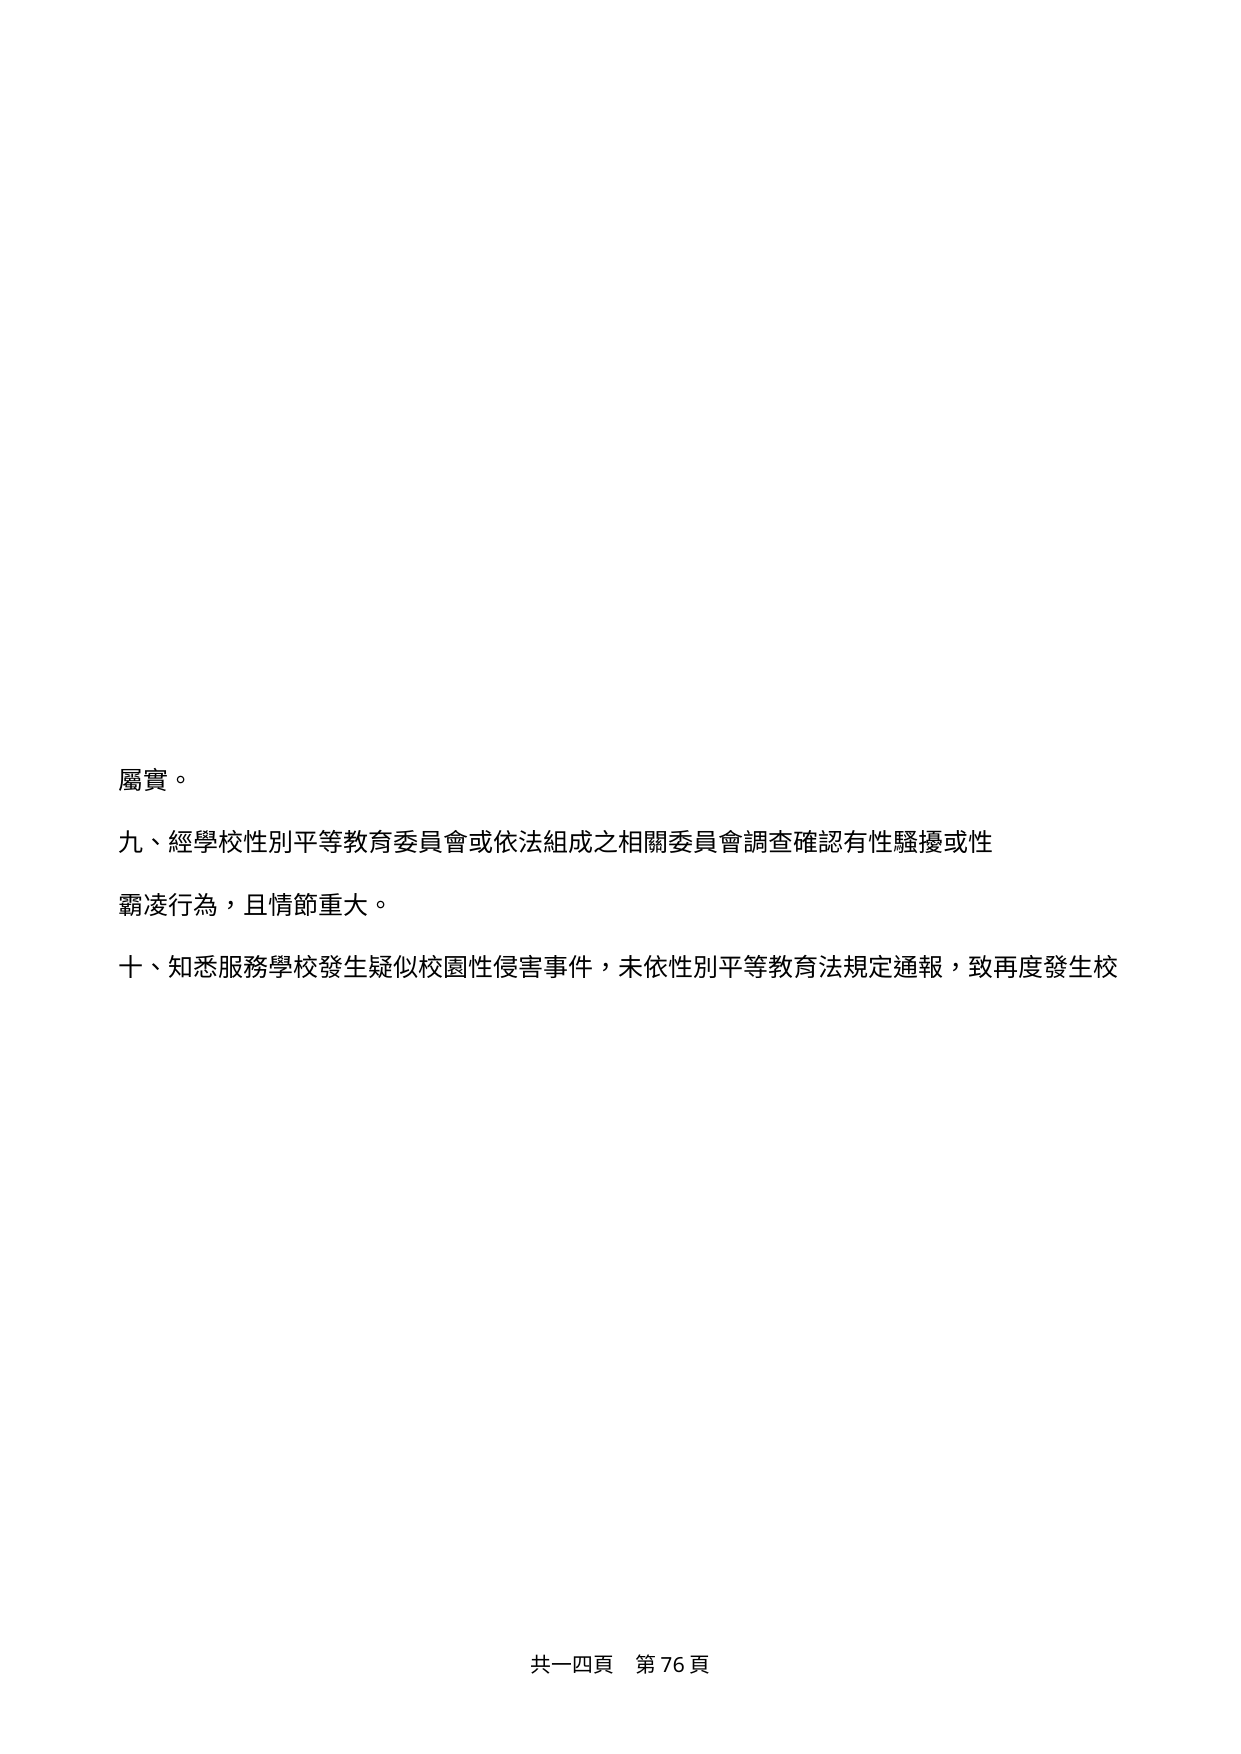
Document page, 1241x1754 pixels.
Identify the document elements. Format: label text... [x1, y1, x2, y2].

text 九、經學校性別平等教育委員會或依法組成之相關委員會調查確認有性騷擾或性 [118, 799, 1122, 862]
text 十、知悉服務學校發生疑似校園性侵害事件，未依性別平等教育法規定通報，致再度發生校 [118, 924, 1122, 987]
text 屬實。 [118, 737, 1122, 799]
text 霸凌行為，且情節重大。 [118, 862, 1122, 924]
